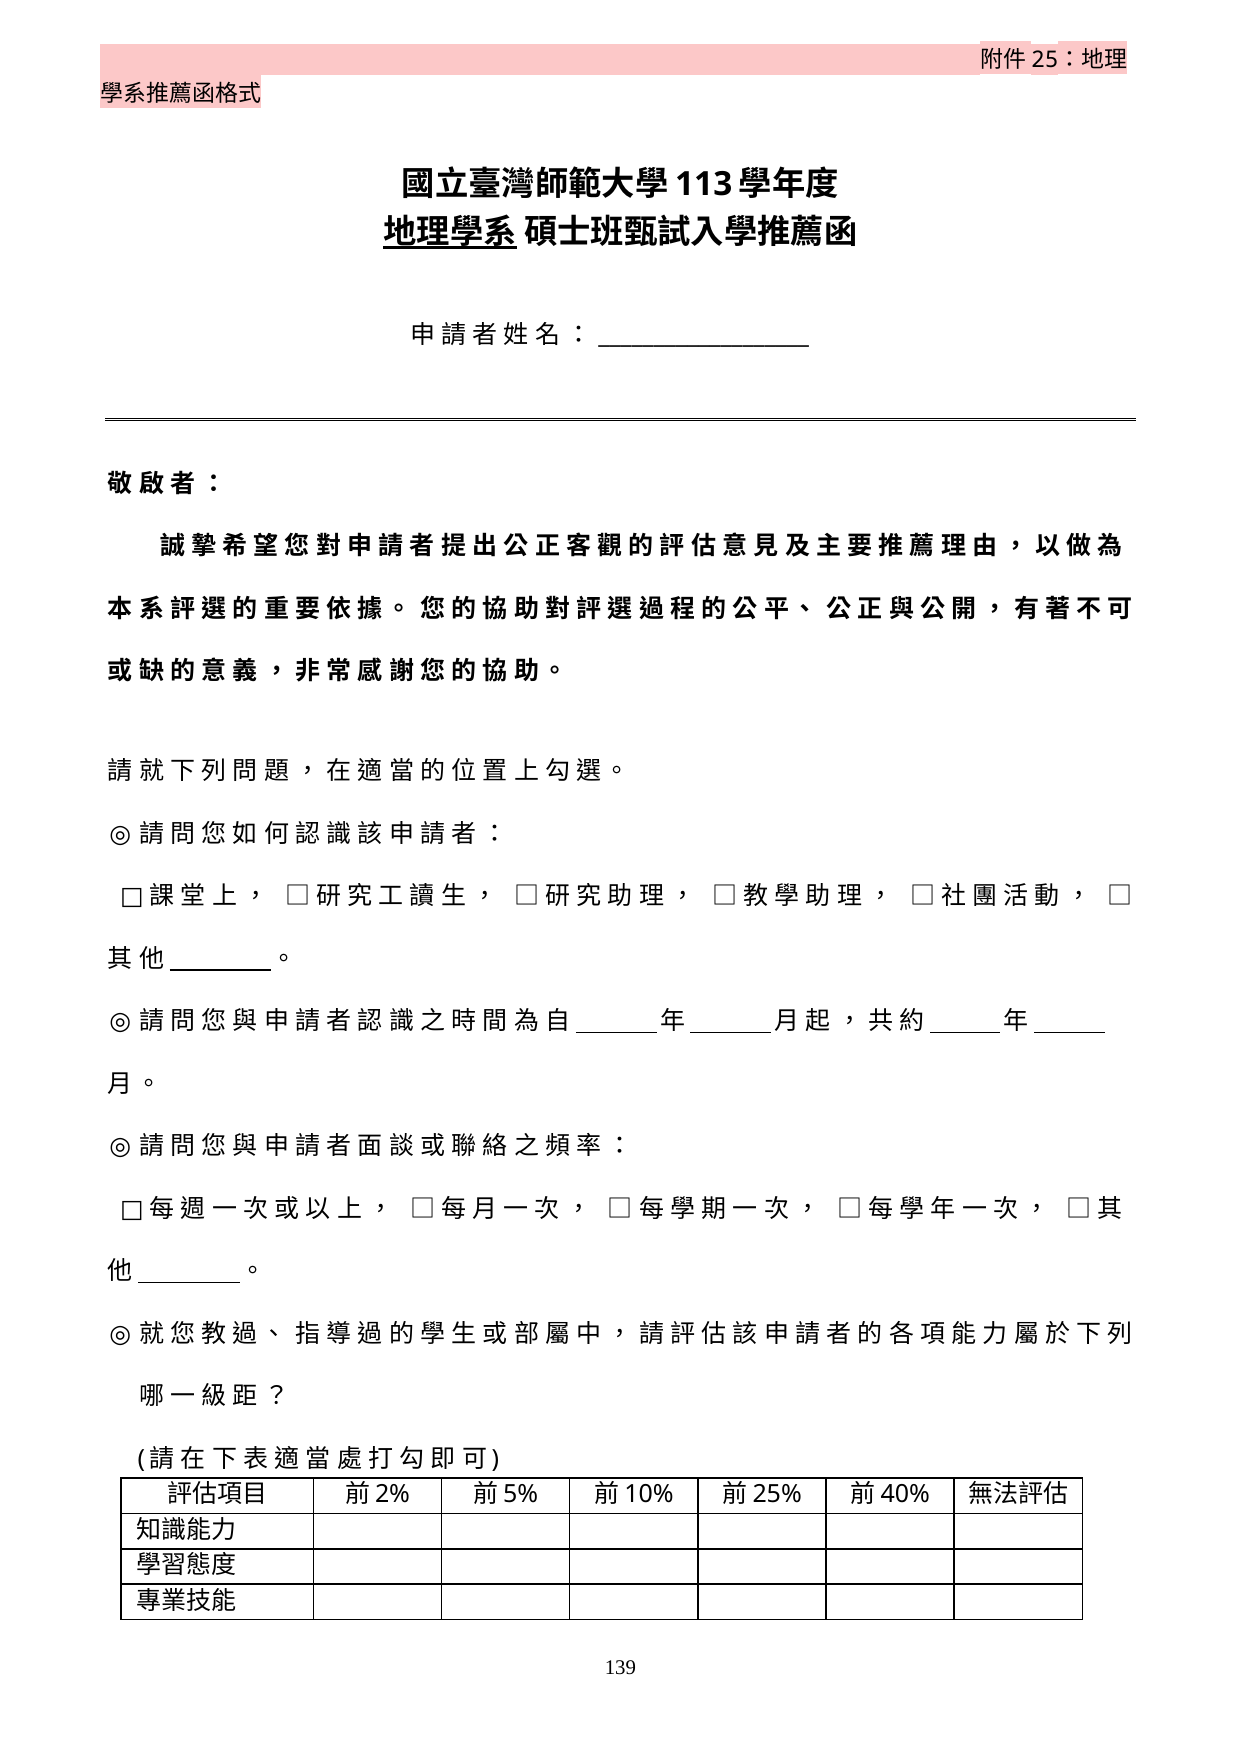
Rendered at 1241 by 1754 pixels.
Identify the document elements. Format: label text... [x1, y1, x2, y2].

text 誠摯希望您對申請者提出公正客觀的評估意見及主要推薦理由，以做為本系評選的重要依據。您的協助對評選過程的公平、公正與公開，有著不可或缺的意義，非常感謝您的協助。 [104, 502, 1136, 689]
table_cell [442, 1550, 569, 1583]
table_cell [570, 1550, 697, 1583]
table_cell [442, 1514, 569, 1548]
table_cell [699, 1514, 825, 1548]
text ◎請問您與申請者面談或聯絡之頻率： [104, 1102, 1136, 1164]
table_cell [827, 1514, 953, 1548]
table_cell [570, 1514, 697, 1548]
table_cell [827, 1585, 953, 1619]
text ◎請問您如何認識該申請者： [104, 789, 1136, 852]
table_cell [699, 1585, 825, 1619]
table_cell [314, 1514, 441, 1548]
table_cell [699, 1550, 825, 1583]
table_header 前10% [570, 1479, 697, 1512]
table_header 評估項目 [122, 1479, 313, 1512]
text 敬啟者： [104, 439, 1136, 502]
text □每週一次或以上， □每月一次， □每學期一次， □每學年一次， □其他 。 [104, 1164, 1136, 1289]
table_cell [442, 1585, 569, 1619]
table_cell 學習態度 [122, 1550, 313, 1583]
text ◎就您教過、指導過的學生或部屬中，請評估該申請者的各項能力屬於下列哪一級距？ (請在下表適當處打勾即可) [104, 1289, 1136, 1477]
table_cell [570, 1585, 697, 1619]
text □課堂上， □研究工讀生， □研究助理， □教學助理， □社團活動， □其他 。 [104, 852, 1136, 977]
table_header 前2% [314, 1479, 441, 1512]
text 申請者姓名：___________________ [404, 291, 1136, 353]
table_cell 專業技能 [122, 1585, 313, 1619]
table_cell [955, 1550, 1082, 1583]
text 請就下列問題，在適當的位置上勾選。 [104, 727, 1136, 789]
table_cell [314, 1585, 441, 1619]
text ◎請問您與申請者認識之時間為自 年 月起，共約 年 月。 [104, 977, 1136, 1102]
text 國立臺灣師範大學113學年度 [104, 156, 1136, 205]
table_header 前40% [827, 1479, 953, 1512]
table_header 前5% [442, 1479, 569, 1512]
text 地理學系 碩士班甄試入學推薦函 [104, 205, 1136, 253]
table_header 前25% [699, 1479, 825, 1512]
table_cell [955, 1585, 1082, 1619]
table_header 無法評估 [955, 1479, 1082, 1512]
table_cell 知識能力 [122, 1514, 313, 1548]
table_cell [827, 1550, 953, 1583]
table_cell [955, 1514, 1082, 1548]
table_cell [314, 1550, 441, 1583]
